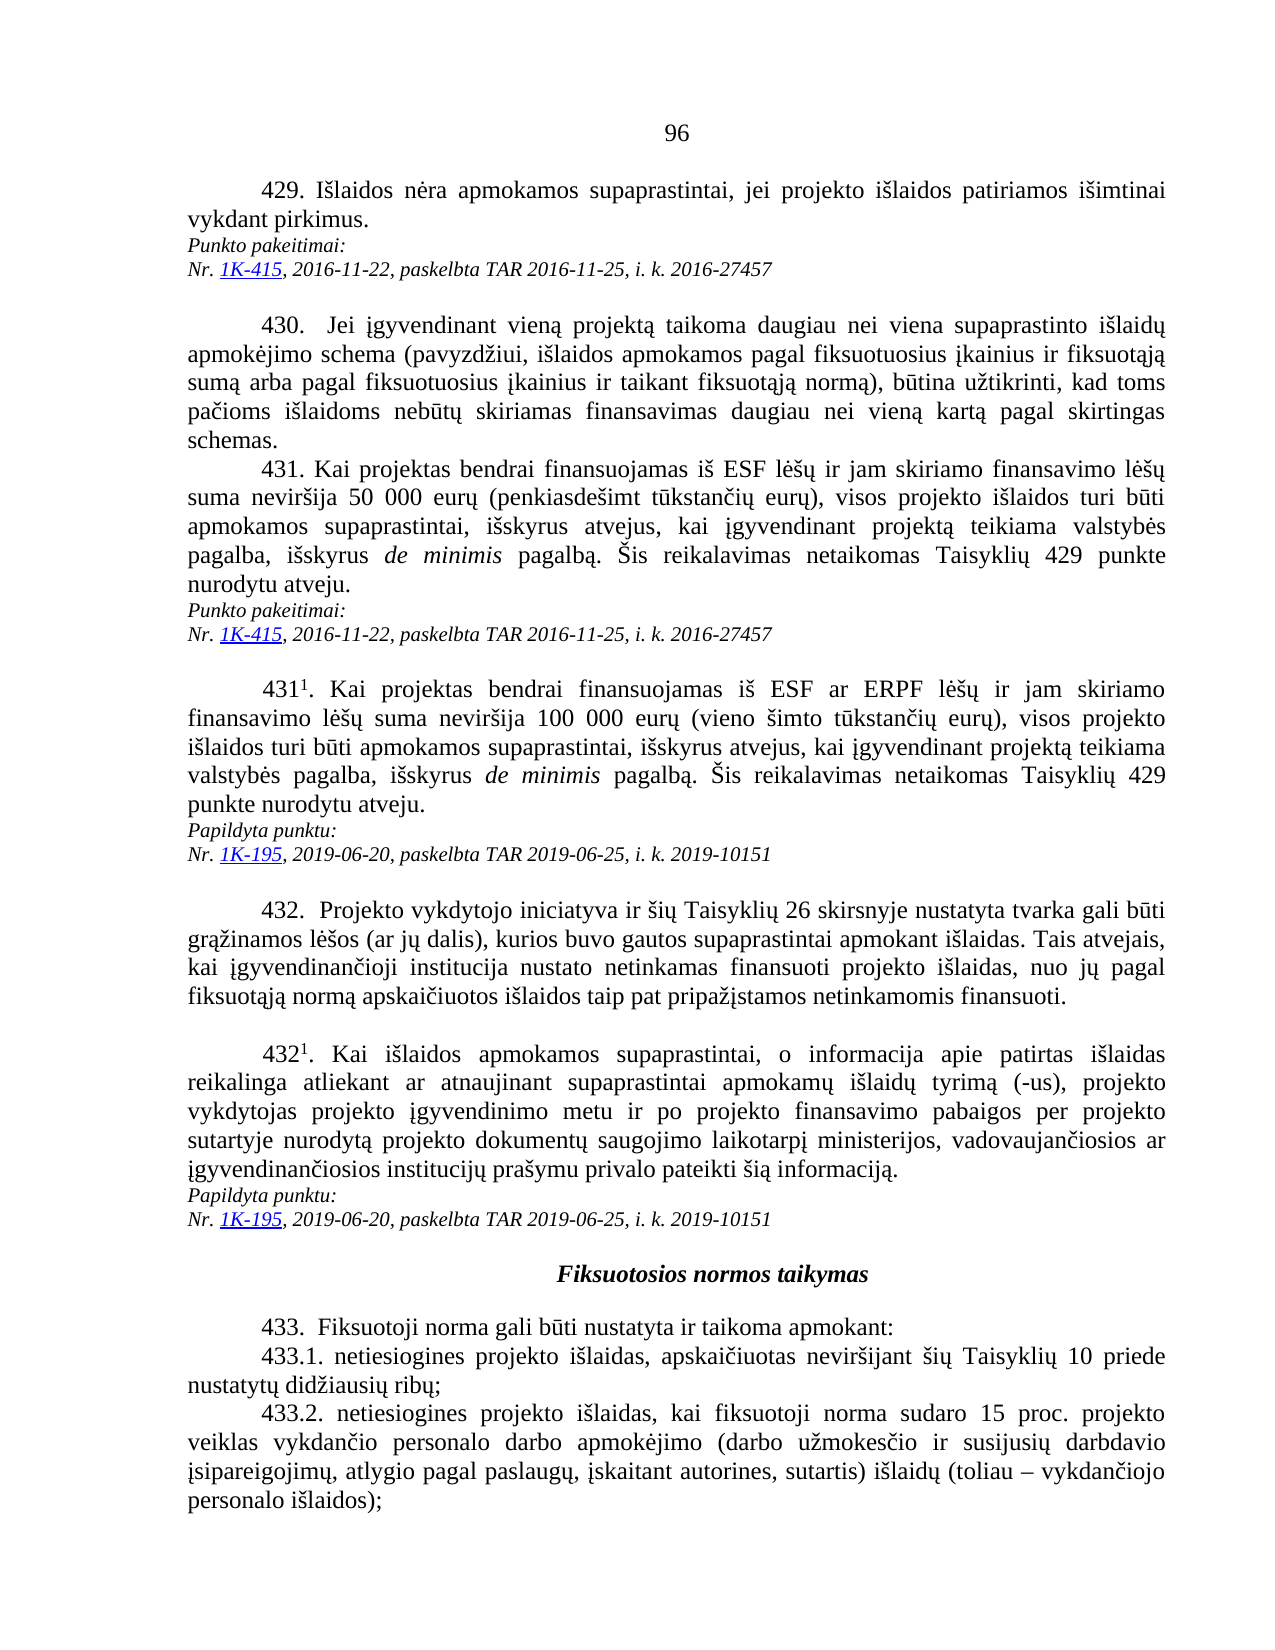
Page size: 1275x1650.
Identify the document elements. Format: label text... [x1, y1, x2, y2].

text 432. Projekto vykdytojo iniciatyva ir šių Taisyklių 26 skirsnyje nustatyta tvarka gali būti grąžinamos lėšos (ar jų dalis), kurios buvo gautos supaprastintai apmokant išlaidas. Tais atvejais, kai įgyvendinančioji institucija nustato netinkamas finansuoti projekto išlaidas, nuo jų pagal fiksuotąją normą apskaičiuotos išlaidos taip pat pripažįstamos netinkamomis finansuoti. [187, 895, 1167, 1010]
text 4311. Kai projektas bendrai finansuojamas iš ESF ar ERPF lėšų ir jam skiriamo finansavimo lėšų suma neviršija 100 000 eurų (vieno šimto tūkstančių eurų), visos projekto išlaidos turi būti apmokamos supaprastintai, išskyrus atvejus, kai įgyvendinant projektą teikiama valstybės pagalba, išskyrus de minimis pagalbą. Šis reikalavimas netaikomas Taisyklių 429 punkte nurodytu atveju. [187, 674, 1167, 818]
text Nr. 1K-195, 2019-06-20, paskelbta TAR 2019-06-25, i. k. 2019-10151 [187, 1207, 1167, 1231]
text 431. Kai projektas bendrai finansuojamas iš ESF lėšų ir jam skiriamo finansavimo lėšų suma neviršija 50 000 eurų (penkiasdešimt tūkstančių eurų), visos projekto išlaidos turi būti apmokamos supaprastintai, išskyrus atvejus, kai įgyvendinant projektą teikiama valstybės pagalba, išskyrus de minimis pagalbą. Šis reikalavimas netaikomas Taisyklių 429 punkte nurodytu atveju. [187, 454, 1167, 597]
text Papildyta punktu: [187, 818, 1167, 842]
text Nr. 1K-195, 2019-06-20, paskelbta TAR 2019-06-25, i. k. 2019-10151 [187, 842, 1167, 866]
text 433. Fiksuotoji norma gali būti nustatyta ir taikoma apmokant: [187, 1312, 1167, 1341]
subtitle Fiksuotosios normos taikymas [261, 1259, 1167, 1288]
text Punkto pakeitimai: [187, 597, 1167, 622]
text Punkto pakeitimai: [187, 233, 1167, 257]
text 433.1. netiesiogines projekto išlaidas, apskaičiuotas neviršijant šių Taisyklių 10 priede nustatytų didžiausių ribų; [187, 1341, 1167, 1398]
text 433.2. netiesiogines projekto išlaidas, kai fiksuotoji norma sudaro 15 proc. projekto veiklas vykdančio personalo darbo apmokėjimo (darbo užmokesčio ir susijusių darbdavio įsipareigojimų, atlygio pagal paslaugų, įskaitant autorines, sutartis) išlaidų (toliau – vykdančiojo personalo išlaidos); [187, 1398, 1167, 1513]
text Papildyta punktu: [187, 1182, 1167, 1207]
text 429. Išlaidos nėra apmokamos supaprastintai, jei projekto išlaidos patiriamos išimtinai vykdant pirkimus. [187, 176, 1167, 233]
text 430. Jei įgyvendinant vieną projektą taikoma daugiau nei viena supaprastinto išlaidų apmokėjimo schema (pavyzdžiui, išlaidos apmokamos pagal fiksuotuosius įkainius ir fiksuotąją sumą arba pagal fiksuotuosius įkainius ir taikant fiksuotąją normą), būtina užtikrinti, kad toms pačioms išlaidoms nebūtų skiriamas finansavimas daugiau nei vieną kartą pagal skirtingas schemas. [187, 310, 1167, 454]
text Nr. 1K-415, 2016-11-22, paskelbta TAR 2016-11-25, i. k. 2016-27457 [187, 622, 1167, 646]
text 4321. Kai išlaidos apmokamos supaprastintai, o informacija apie patirtas išlaidas reikalinga atliekant ar atnaujinant supaprastintai apmokamų išlaidų tyrimą (-us), projekto vykdytojas projekto įgyvendinimo metu ir po projekto finansavimo pabaigos per projekto sutartyje nurodytą projekto dokumentų saugojimo laikotarpį ministerijos, vadovaujančiosios ar įgyvendinančiosios institucijų prašymu privalo pateikti šią informaciją. [187, 1039, 1167, 1182]
text Nr. 1K-415, 2016-11-22, paskelbta TAR 2016-11-25, i. k. 2016-27457 [187, 257, 1167, 281]
